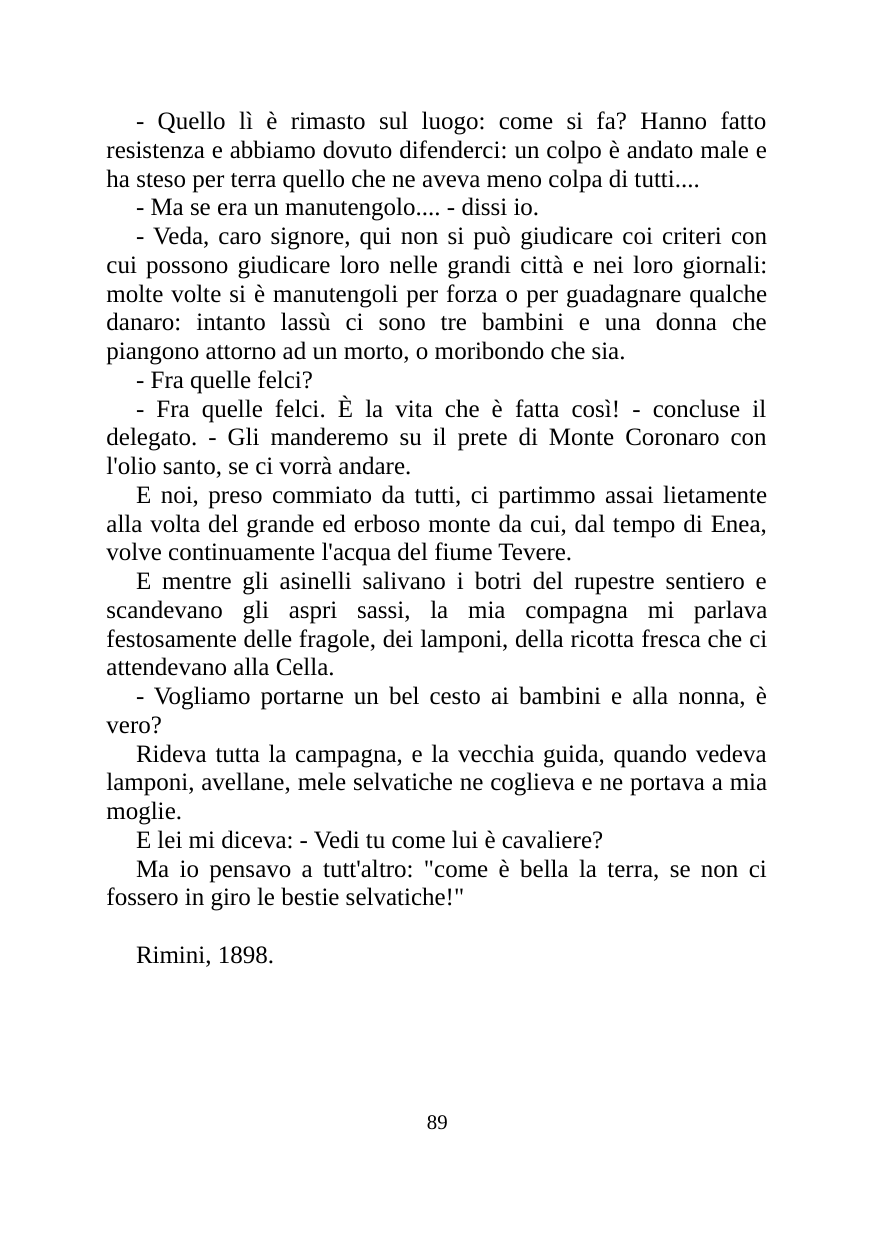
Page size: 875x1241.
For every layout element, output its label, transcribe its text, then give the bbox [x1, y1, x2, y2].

text - Fra quelle felci. È la vita che è fatta così! - concluse il delegato. - Gli manderemo su il prete di Monte Coronaro con l'olio santo, se ci vorrà andare. [106, 394, 768, 480]
text Rideva tutta la campagna, e la vecchia guida, quando vedeva lamponi, avellane, mele selvatiche ne coglieva e ne portava a mia moglie. [106, 739, 768, 825]
text Rimini, 1898. [106, 940, 768, 969]
text E lei mi diceva: - Vedi tu come lui è cavaliere? [106, 825, 768, 854]
text - Vogliamo portarne un bel cesto ai bambini e alla nonna, è vero? [106, 681, 768, 739]
text Ma io pensavo a tutt'altro: "come è bella la terra, se non ci fossero in giro le bestie selvatiche!" [106, 854, 768, 911]
text - Ma se era un manutengolo.... - dissi io. [106, 192, 768, 221]
text E mentre gli asinelli salivano i botri del rupestre sentiero e scandevano gli aspri sassi, la mia compagna mi parlava festosamente delle fragole, dei lamponi, della ricotta fresca che ci attendevano alla Cella. [106, 566, 768, 681]
text E noi, preso commiato da tutti, ci partimmo assai lietamente alla volta del grande ed erboso monte da cui, dal tempo di Enea, volve continuamente l'acqua del fiume Tevere. [106, 480, 768, 566]
text - Quello lì è rimasto sul luogo: come si fa? Hanno fatto resistenza e abbiamo dovuto difenderci: un colpo è andato male e ha steso per terra quello che ne aveva meno colpa di tutti.... [106, 106, 768, 192]
text - Veda, caro signore, qui non si può giudicare coi criteri con cui possono giudicare loro nelle grandi città e nei loro giornali: molte volte si è manutengoli per forza o per guadagnare qualche danaro: intanto lassù ci sono tre bambini e una donna che piangono attorno ad un morto, o moribondo che sia. [106, 221, 768, 365]
text - Fra quelle felci? [106, 365, 768, 394]
